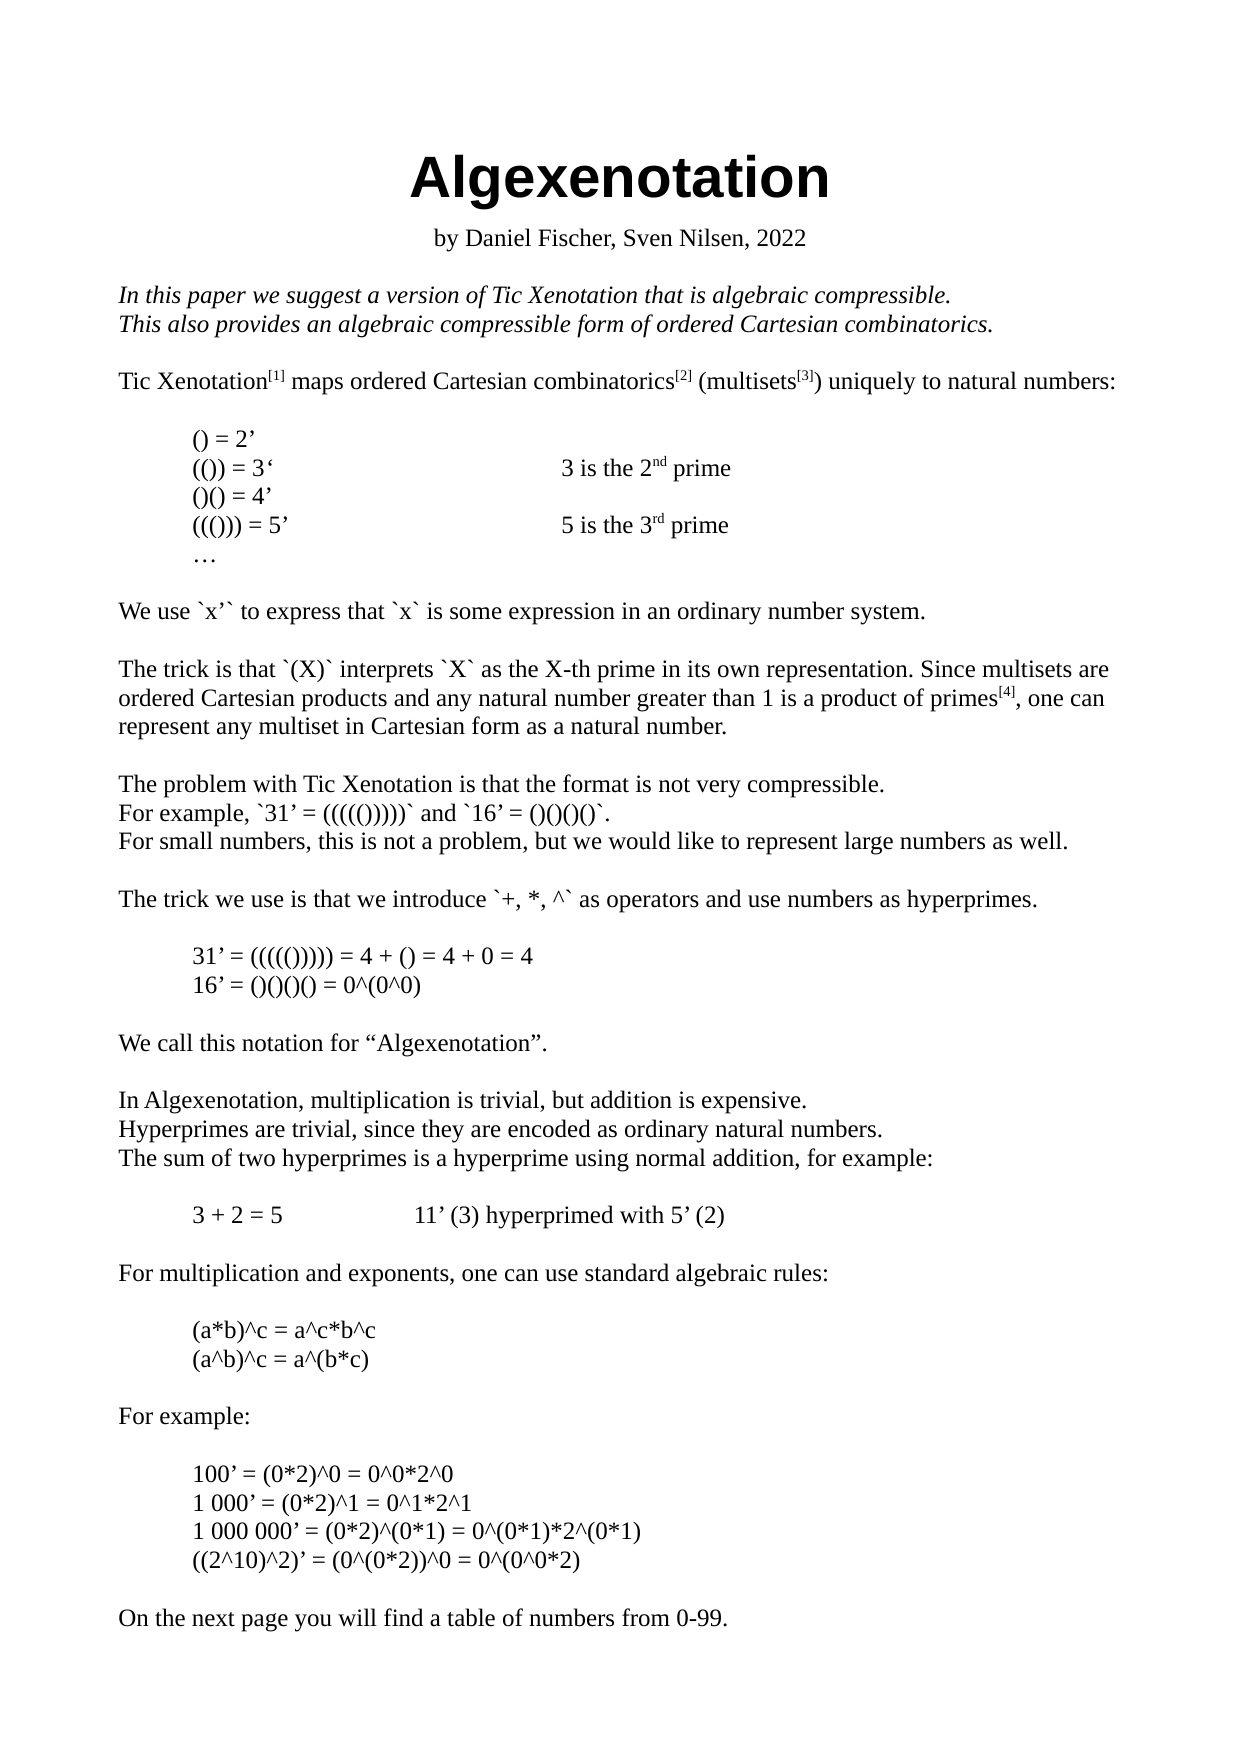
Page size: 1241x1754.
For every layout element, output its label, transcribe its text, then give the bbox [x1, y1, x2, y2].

text 1 000’ = (0*2)^1 = 0^1*2^1 [118, 1488, 1122, 1516]
text ((())) = 5’ 5 is the 3rd prime [118, 510, 1122, 539]
text ((2^10)^2)’ = (0^(0*2))^0 = 0^(0^0*2) [118, 1545, 1122, 1574]
text … [118, 539, 1122, 568]
text (()) = 3 ‘ 3 is the 2nd prime [118, 453, 1122, 481]
text Tic Xenotation[1] maps ordered Cartesian combinatorics[2] (multisets[3]) uniquely to natural numbers: [118, 366, 1122, 395]
text The sum of two hyperprimes is a hyperprime using normal addition, for example: [118, 1143, 1122, 1171]
text The trick is that `(X)` interprets `X` as the X-th prime in its own representation. Since multisets are ordered Cartesian products and any natural number greater than 1 is a product of primes[4], one can represent any multiset in Cartesian form as a natural number. [118, 654, 1122, 740]
text In this paper we suggest a version of Tic Xenotation that is algebraic compressible. This also provides an algebraic compressible form of ordered Cartesian combinatorics. [118, 280, 1122, 338]
text On the next page you will find a table of numbers from 0-99. [118, 1603, 1122, 1631]
text 31’ = ((((())))) = 4 + () = 4 + 0 = 4 [118, 941, 1122, 970]
text The trick we use is that we introduce `+, *, ^` as operators and use numbers as hyperprimes. [118, 884, 1122, 913]
text The problem with Tic Xenotation is that the format is not very compressible. [118, 769, 1122, 798]
title Algexenotation [118, 143, 1122, 210]
text by Daniel Fischer, Sven Nilsen, 2022 [118, 223, 1122, 251]
text For example, `31’ = ((((()))))` and `16’ = ()()()()`. [118, 798, 1122, 826]
text (a^b)^c = a^(b*c) [118, 1344, 1122, 1373]
text (a*b)^c = a^c*b^c [118, 1315, 1122, 1344]
text In Algexenotation, multiplication is trivial, but addition is expensive. [118, 1085, 1122, 1114]
text Hyperprimes are trivial, since they are encoded as ordinary natural numbers. [118, 1114, 1122, 1143]
text For small numbers, this is not a problem, but we would like to represent large numbers as well. [118, 826, 1122, 855]
text For example: [118, 1401, 1122, 1430]
text For multiplication and exponents, one can use standard algebraic rules: [118, 1258, 1122, 1286]
text ()() = 4’ [118, 481, 1122, 510]
text 16’ = ()()()() = 0^(0^0) [118, 970, 1122, 999]
text 100’ = (0*2)^0 = 0^0*2^0 [118, 1459, 1122, 1488]
text 1 000 000’ = (0*2)^(0*1) = 0^(0*1)*2^(0*1) [118, 1516, 1122, 1545]
text We use `x’` to express that `x` is some expression in an ordinary number system. [118, 596, 1122, 625]
text () = 2’ [118, 424, 1122, 453]
text 3 + 2 = 5 11’ (3) hyperprimed with 5’ (2) [118, 1200, 1122, 1229]
text We call this notation for “Algexenotation”. [118, 1028, 1122, 1056]
